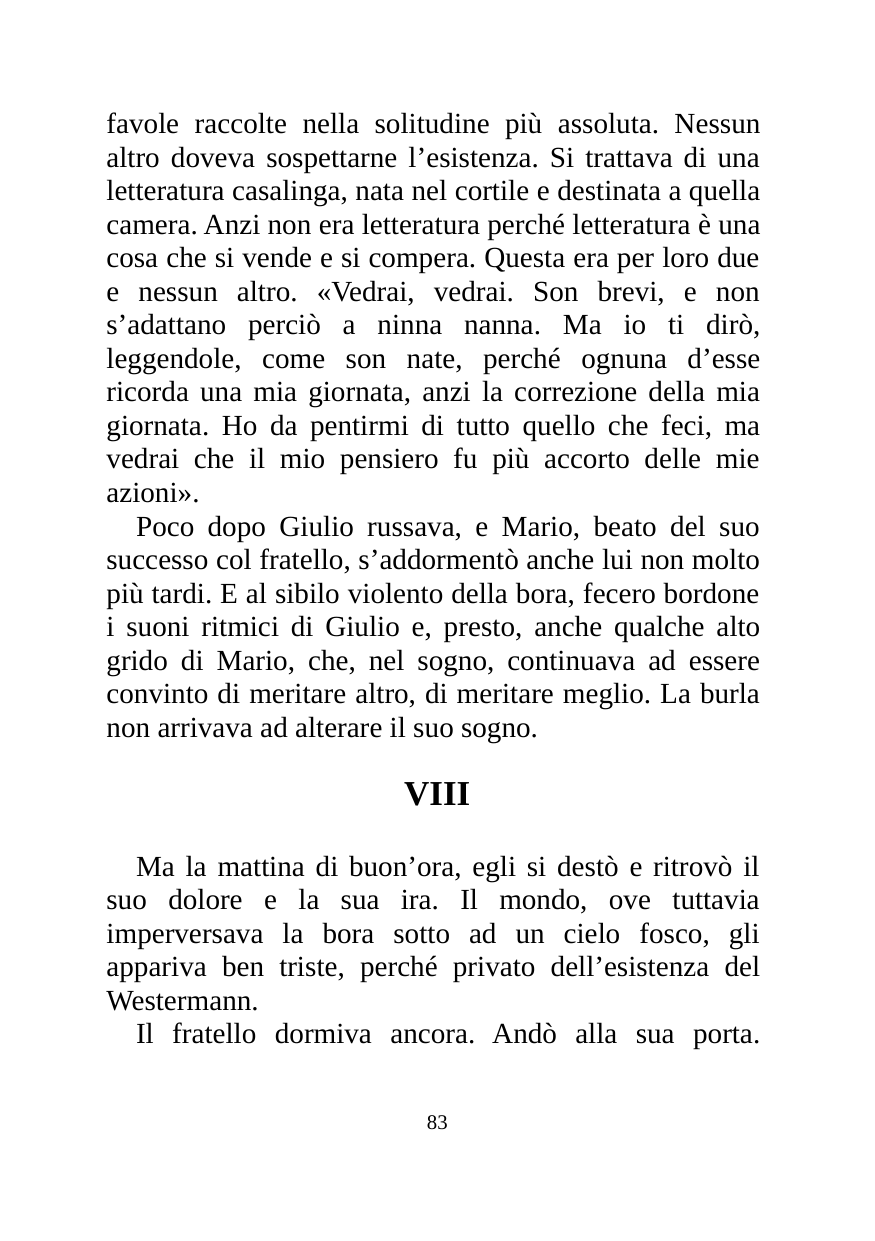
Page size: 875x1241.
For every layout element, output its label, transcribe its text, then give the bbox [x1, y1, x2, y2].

subtitle VIII [106, 773, 768, 813]
text Poco dopo Giulio russava, e Mario, beato del suo successo col fratello, s’addormentò anche lui non molto più tardi. E al sibilo violento della bora, fecero bordone i suoni ritmici di Giulio e, presto, anche qualche alto grido di Mario, che, nel sogno, continuava ad essere convinto di meritare altro, di meritare meglio. La burla non arrivava ad alterare il suo sogno. [106, 509, 761, 743]
text Il fratello dormiva ancora. Andò alla sua porta. [106, 1016, 761, 1050]
text favole raccolte nella solitudine più assoluta. Nessun altro doveva sospettarne l’esistenza. Si trattava di una letteratura casalinga, nata nel cortile e destinata a quella camera. Anzi non era letteratura perché letteratura è una cosa che si vende e si compera. Questa era per loro due e nessun altro. «Vedrai, vedrai. Son brevi, e non s’adattano perciò a ninna nanna. Ma io ti dirò, leggendole, come son nate, perché ognuna d’esse ricorda una mia giornata, anzi la correzione della mia giornata. Ho da pentirmi di tutto quello che feci, ma vedrai che il mio pensiero fu più accorto delle mie azioni». [106, 106, 761, 509]
text Ma la mattina di buon’ora, egli si destò e ritrovò il suo dolore e la sua ira. Il mondo, ove tuttavia imperversava la bora sotto ad un cielo fosco, gli appariva ben triste, perché privato dell’esistenza del Westermann. [106, 849, 761, 1016]
